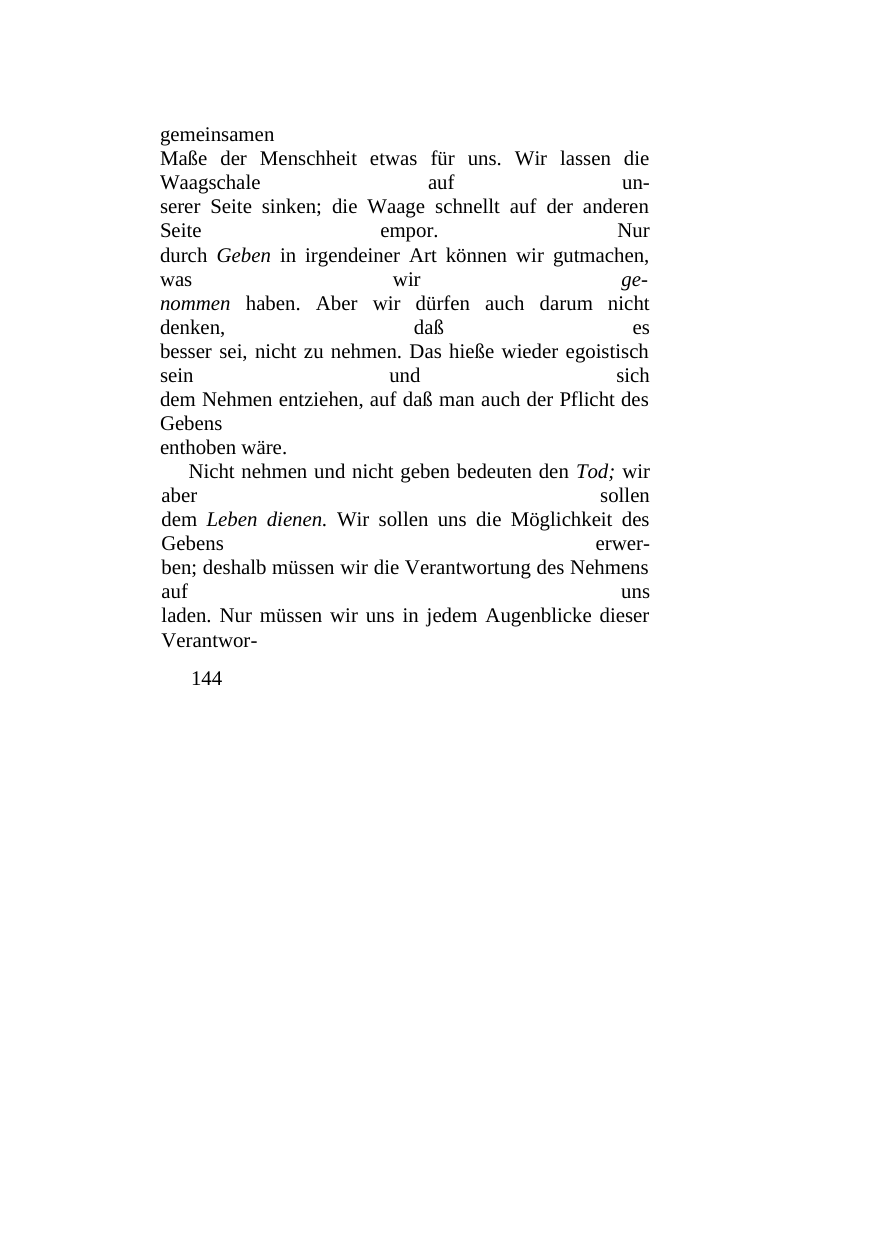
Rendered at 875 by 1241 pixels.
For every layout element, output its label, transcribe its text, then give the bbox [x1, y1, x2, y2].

text gemeinsamen Maße der Menschheit etwas für uns. Wir lassen die Waagschale auf un- serer Seite sinken; die Waage schnellt auf der anderen Seite empor. Nur durch Geben in irgendeiner Art können wir gutmachen, was wir ge- nommen haben. Aber wir dürfen auch darum nicht denken, daß es besser sei, nicht zu nehmen. Das hieße wieder egoistisch sein und sich dem Nehmen entziehen, auf daß man auch der Pflicht des Gebens enthoben wäre. [160, 122, 650, 459]
text Nicht nehmen und nicht geben bedeuten den Tod; wir aber sollen dem Leben dienen. Wir sollen uns die Möglichkeit des Gebens erwer- ben; deshalb müssen wir die Verantwortung des Nehmens auf uns laden. Nur müssen wir uns in jedem Augenblicke dieser Verantwor- [161, 459, 650, 652]
text 144 [191, 666, 650, 690]
